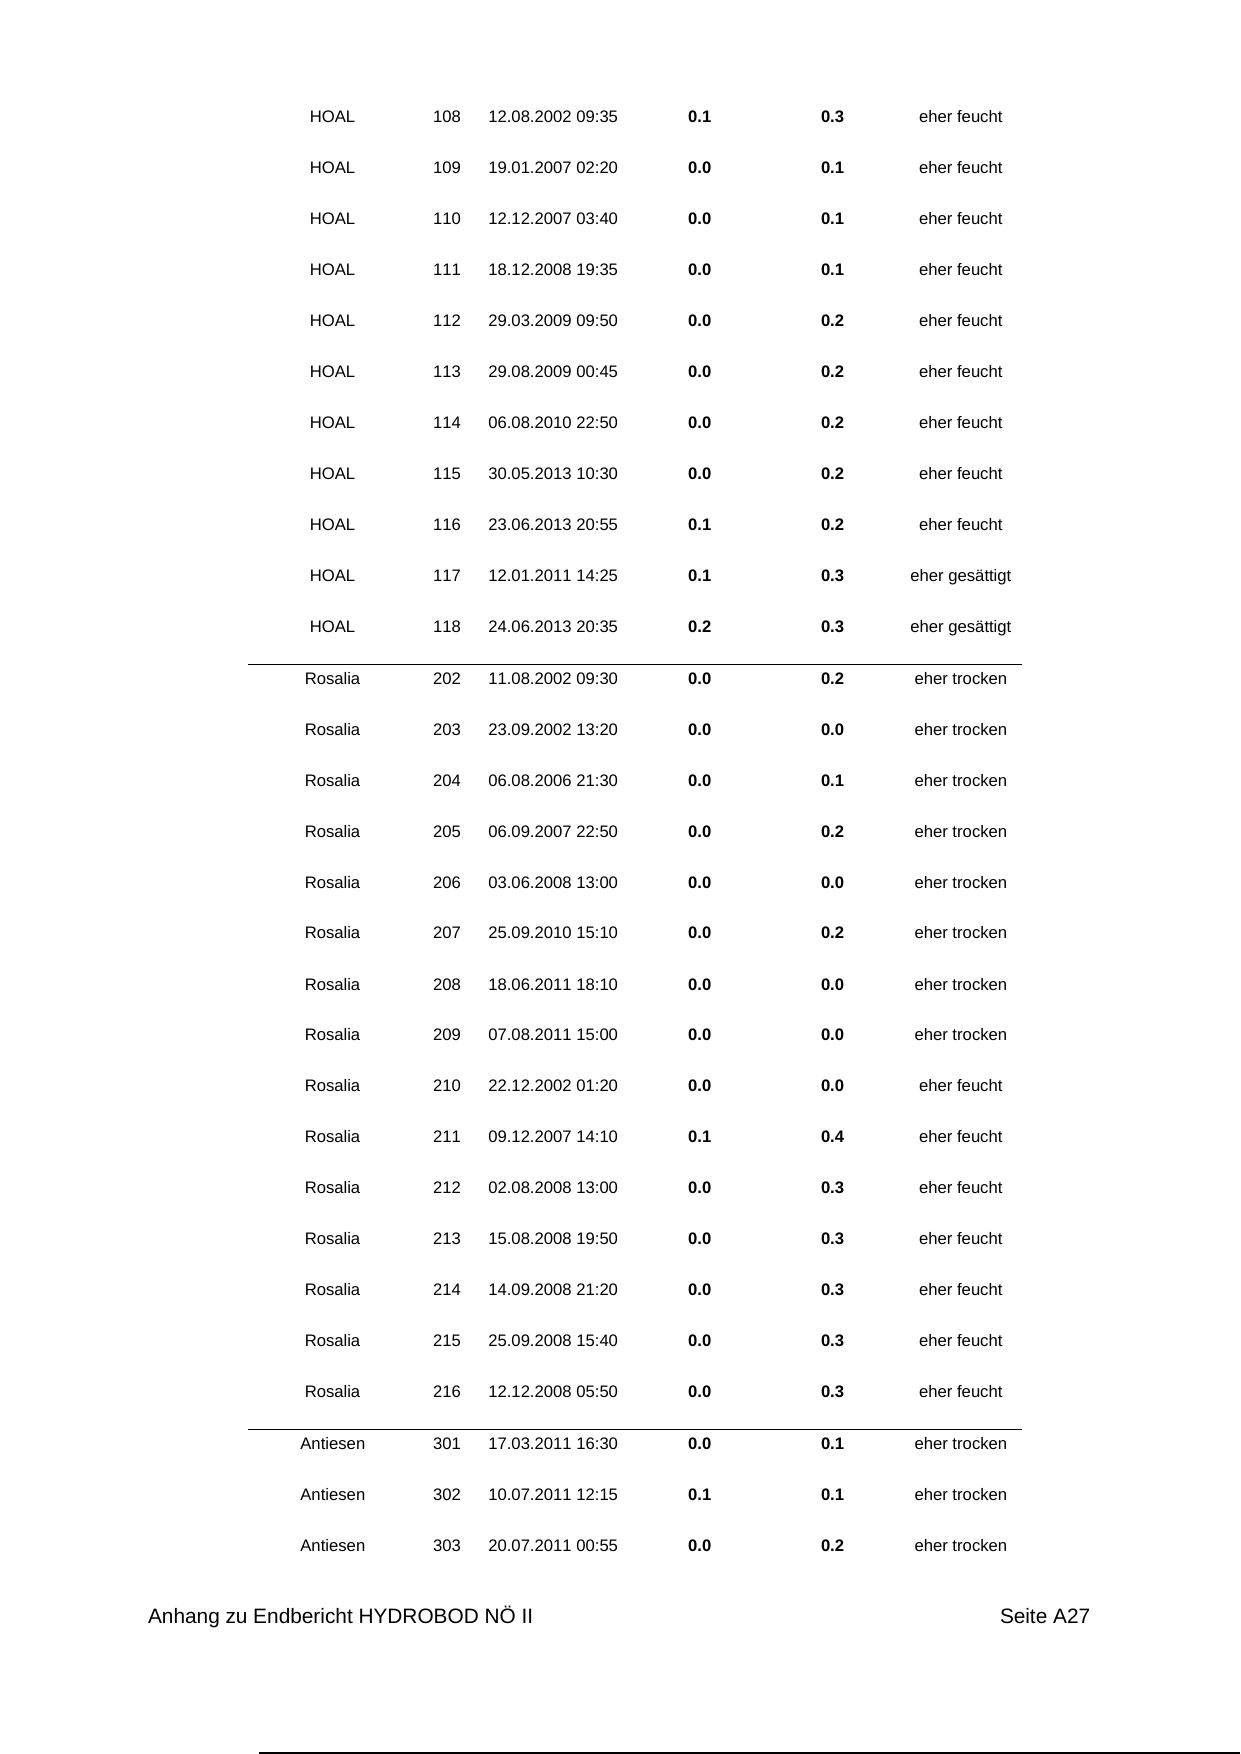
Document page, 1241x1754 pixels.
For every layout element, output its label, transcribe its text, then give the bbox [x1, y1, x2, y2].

table_cell Rosalia [248, 869, 433, 920]
table_cell 29.08.2009 00:45 [482, 359, 652, 409]
table_cell 202 [433, 665, 482, 716]
table_cell 0.3 [821, 1175, 907, 1225]
table_cell HOAL [248, 613, 433, 664]
table_cell 14.09.2008 21:20 [482, 1276, 652, 1327]
table_cell 0.2 [653, 613, 729, 664]
table_cell 0.0 [653, 257, 729, 307]
table_cell 0.0 [653, 1225, 729, 1276]
table_cell [729, 511, 821, 562]
table_cell 06.09.2007 22:50 [482, 818, 652, 869]
table_cell [729, 818, 821, 869]
table_cell 12.01.2011 14:25 [482, 562, 652, 613]
table_cell eher feucht [907, 308, 1022, 358]
table_cell eher feucht [907, 1073, 1022, 1123]
table_cell eher feucht [907, 1225, 1022, 1276]
table_cell Rosalia [248, 971, 433, 1022]
table_cell HOAL [248, 562, 433, 613]
table_cell HOAL [248, 460, 433, 511]
table_cell eher trocken [907, 1430, 1022, 1481]
table_cell [729, 971, 821, 1022]
table_cell 0.0 [653, 767, 729, 818]
table_cell 10.07.2011 12:15 [482, 1481, 652, 1532]
table_cell eher feucht [907, 257, 1022, 307]
table_cell 0.2 [821, 308, 907, 358]
table_cell Rosalia [248, 818, 433, 869]
table_cell eher trocken [907, 1532, 1022, 1583]
table_cell [729, 1276, 821, 1327]
table_cell [729, 1073, 821, 1123]
table_cell HOAL [248, 308, 433, 358]
table_cell [729, 613, 821, 664]
table_cell 0.0 [821, 1022, 907, 1073]
table_cell [729, 460, 821, 511]
table_cell 0.0 [821, 971, 907, 1022]
table_cell [729, 359, 821, 409]
table_cell [729, 1378, 821, 1429]
table_cell [729, 716, 821, 767]
table_cell [729, 1532, 821, 1583]
table_cell 0.3 [821, 1225, 907, 1276]
table_cell Rosalia [248, 767, 433, 818]
table_cell 0.0 [653, 971, 729, 1022]
table_cell 25.09.2010 15:10 [482, 920, 652, 971]
table_cell Rosalia [248, 716, 433, 767]
table_cell 111 [433, 257, 482, 307]
table_cell Antiesen [248, 1481, 433, 1532]
table_cell 02.08.2008 13:00 [482, 1175, 652, 1225]
table_cell eher feucht [907, 409, 1022, 460]
table_cell 03.06.2008 13:00 [482, 869, 652, 920]
table_cell Rosalia [248, 1327, 433, 1378]
table_cell 12.08.2002 09:35 [482, 104, 652, 155]
table_cell eher trocken [907, 1022, 1022, 1073]
table_cell 301 [433, 1430, 482, 1481]
table_cell [729, 1175, 821, 1225]
table_cell 0.0 [653, 308, 729, 358]
table_cell 109 [433, 155, 482, 206]
table_cell 0.0 [653, 665, 729, 716]
table_cell 0.1 [821, 767, 907, 818]
table_cell 12.12.2007 03:40 [482, 206, 652, 257]
table_cell 29.03.2009 09:50 [482, 308, 652, 358]
table_cell [729, 409, 821, 460]
table_cell 213 [433, 1225, 482, 1276]
table_cell 115 [433, 460, 482, 511]
table_cell eher trocken [907, 716, 1022, 767]
table_cell 0.2 [821, 665, 907, 716]
table_cell eher feucht [907, 155, 1022, 206]
table_cell 15.08.2008 19:50 [482, 1225, 652, 1276]
table_cell 0.0 [653, 1022, 729, 1073]
table_cell 09.12.2007 14:10 [482, 1124, 652, 1174]
table_cell 07.08.2011 15:00 [482, 1022, 652, 1073]
table_cell Rosalia [248, 1276, 433, 1327]
table_cell 204 [433, 767, 482, 818]
table_cell eher trocken [907, 971, 1022, 1022]
table_cell Rosalia [248, 1378, 433, 1429]
table_cell 112 [433, 308, 482, 358]
table_cell [729, 1430, 821, 1481]
table_cell [729, 562, 821, 613]
table_cell 0.0 [653, 1378, 729, 1429]
table_cell 0.0 [653, 1276, 729, 1327]
table_cell 23.06.2013 20:55 [482, 511, 652, 562]
table_cell 0.2 [821, 1532, 907, 1583]
table_cell 0.1 [653, 1481, 729, 1532]
table_cell 0.0 [653, 460, 729, 511]
table_cell Rosalia [248, 1225, 433, 1276]
table_cell 18.12.2008 19:35 [482, 257, 652, 307]
table_cell 0.0 [653, 409, 729, 460]
table_cell eher trocken [907, 869, 1022, 920]
table_cell HOAL [248, 104, 433, 155]
table_cell 0.0 [653, 818, 729, 869]
table_cell HOAL [248, 257, 433, 307]
table_cell [729, 1225, 821, 1276]
table_cell Antiesen [248, 1430, 433, 1481]
table_cell [729, 869, 821, 920]
table_cell [729, 1022, 821, 1073]
table_cell 0.1 [653, 511, 729, 562]
table_cell 116 [433, 511, 482, 562]
table_cell 0.0 [821, 716, 907, 767]
table_cell eher feucht [907, 1378, 1022, 1429]
table_cell 18.06.2011 18:10 [482, 971, 652, 1022]
table_cell 12.12.2008 05:50 [482, 1378, 652, 1429]
table_cell 0.0 [653, 1073, 729, 1123]
table_cell 19.01.2007 02:20 [482, 155, 652, 206]
table_cell [729, 665, 821, 716]
table_cell HOAL [248, 359, 433, 409]
table_cell 0.0 [653, 155, 729, 206]
table_cell 114 [433, 409, 482, 460]
table_cell 20.07.2011 00:55 [482, 1532, 652, 1583]
table_cell 0.1 [821, 1481, 907, 1532]
table_cell eher trocken [907, 767, 1022, 818]
table_cell eher gesättigt [907, 613, 1022, 664]
table_cell 0.1 [821, 155, 907, 206]
table_cell 0.3 [821, 104, 907, 155]
table_cell 0.2 [821, 409, 907, 460]
table_cell 208 [433, 971, 482, 1022]
table_cell 0.0 [653, 716, 729, 767]
table_cell 0.4 [821, 1124, 907, 1174]
table_cell 214 [433, 1276, 482, 1327]
table_cell 0.1 [821, 257, 907, 307]
table_cell 0.0 [653, 1175, 729, 1225]
table_cell 206 [433, 869, 482, 920]
table_cell 0.1 [821, 1430, 907, 1481]
table_cell 0.1 [821, 206, 907, 257]
table_cell 0.0 [653, 1532, 729, 1583]
table_cell 0.0 [653, 1430, 729, 1481]
table_cell Rosalia [248, 1124, 433, 1174]
table_cell HOAL [248, 409, 433, 460]
table_cell 0.2 [821, 359, 907, 409]
table_cell 0.3 [821, 562, 907, 613]
table_cell eher feucht [907, 1124, 1022, 1174]
table_cell 210 [433, 1073, 482, 1123]
table_cell 0.1 [653, 562, 729, 613]
table_cell [729, 257, 821, 307]
table_cell 0.3 [821, 1276, 907, 1327]
table_cell [729, 767, 821, 818]
table_cell eher feucht [907, 1276, 1022, 1327]
table_cell 108 [433, 104, 482, 155]
table_cell 209 [433, 1022, 482, 1073]
table_cell 30.05.2013 10:30 [482, 460, 652, 511]
table_cell 0.0 [653, 920, 729, 971]
table_cell eher trocken [907, 818, 1022, 869]
table_cell 0.3 [821, 613, 907, 664]
table_cell Rosalia [248, 1073, 433, 1123]
table_cell 0.2 [821, 460, 907, 511]
table_cell 24.06.2013 20:35 [482, 613, 652, 664]
table_cell 0.0 [653, 206, 729, 257]
table_cell [729, 155, 821, 206]
table_cell eher gesättigt [907, 562, 1022, 613]
table_cell 303 [433, 1532, 482, 1583]
table_cell [729, 1327, 821, 1378]
table_cell 203 [433, 716, 482, 767]
table_cell 216 [433, 1378, 482, 1429]
table_cell eher feucht [907, 104, 1022, 155]
table_cell 0.2 [821, 818, 907, 869]
table_cell 06.08.2006 21:30 [482, 767, 652, 818]
table_cell 06.08.2010 22:50 [482, 409, 652, 460]
table_cell 205 [433, 818, 482, 869]
table_cell [729, 920, 821, 971]
table_cell eher feucht [907, 1175, 1022, 1225]
table_cell Rosalia [248, 665, 433, 716]
table_cell 118 [433, 613, 482, 664]
table_cell eher trocken [907, 920, 1022, 971]
table_cell 0.1 [653, 104, 729, 155]
table_cell [729, 206, 821, 257]
table_cell eher feucht [907, 206, 1022, 257]
table_cell 0.3 [821, 1378, 907, 1429]
table_cell 211 [433, 1124, 482, 1174]
table_cell [729, 308, 821, 358]
table_cell 23.09.2002 13:20 [482, 716, 652, 767]
table_cell 0.2 [821, 920, 907, 971]
table_cell [729, 1124, 821, 1174]
table_cell 117 [433, 562, 482, 613]
table_cell eher feucht [907, 1327, 1022, 1378]
table_cell Rosalia [248, 1022, 433, 1073]
table_cell 11.08.2002 09:30 [482, 665, 652, 716]
table_cell 0.0 [653, 1327, 729, 1378]
table_cell 113 [433, 359, 482, 409]
table_cell eher trocken [907, 1481, 1022, 1532]
table_cell HOAL [248, 155, 433, 206]
table_cell HOAL [248, 511, 433, 562]
table_cell 25.09.2008 15:40 [482, 1327, 652, 1378]
table_cell 212 [433, 1175, 482, 1225]
table_cell eher feucht [907, 460, 1022, 511]
table_cell 110 [433, 206, 482, 257]
table_cell 0.2 [821, 511, 907, 562]
table_cell HOAL [248, 206, 433, 257]
table_cell 0.0 [653, 869, 729, 920]
table_cell 17.03.2011 16:30 [482, 1430, 652, 1481]
table_cell 0.1 [653, 1124, 729, 1174]
table_cell 0.0 [821, 869, 907, 920]
table_cell 302 [433, 1481, 482, 1532]
table_cell 0.0 [653, 359, 729, 409]
table_cell 0.0 [821, 1073, 907, 1123]
table_cell 207 [433, 920, 482, 971]
table_cell Rosalia [248, 1175, 433, 1225]
table_cell 215 [433, 1327, 482, 1378]
table_cell Antiesen [248, 1532, 433, 1583]
table_cell 22.12.2002 01:20 [482, 1073, 652, 1123]
table_cell Rosalia [248, 920, 433, 971]
table_cell 0.3 [821, 1327, 907, 1378]
table_cell eher feucht [907, 511, 1022, 562]
table_cell [729, 104, 821, 155]
table_cell eher feucht [907, 359, 1022, 409]
table_cell [729, 1481, 821, 1532]
table_cell eher trocken [907, 665, 1022, 716]
